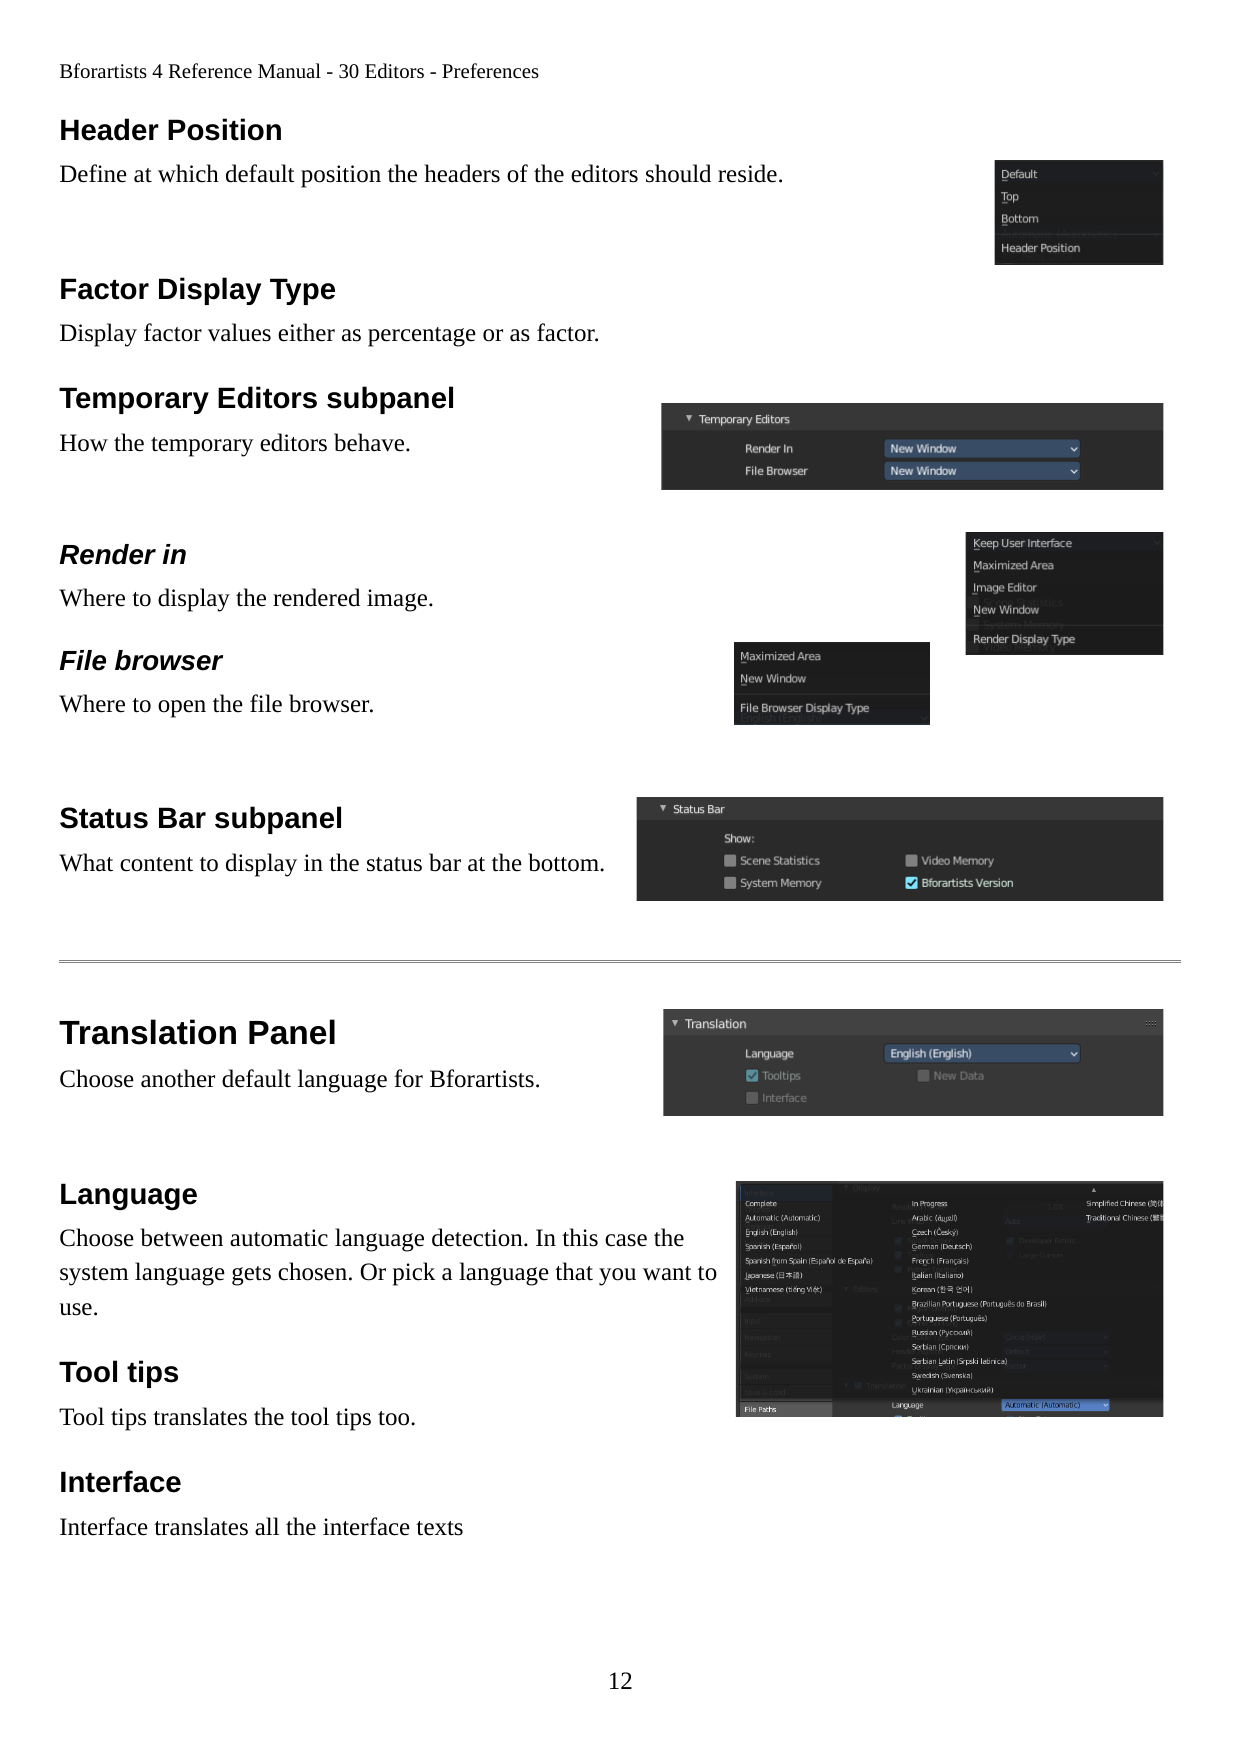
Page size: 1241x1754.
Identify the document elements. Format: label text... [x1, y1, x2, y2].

text Define at which default position the headers of the editors should reside. [59, 159, 1181, 188]
subtitle Interface [59, 1465, 1181, 1499]
picture [735, 1181, 1164, 1417]
text Display factor values either as percentage or as factor. [59, 318, 1181, 347]
text What content to display in the status bar at the bottom. [59, 848, 636, 876]
picture [734, 642, 930, 725]
subtitle [1164, 1013, 1181, 1051]
picture [661, 403, 1164, 490]
subtitle Render in [59, 538, 965, 570]
text Choose between automatic language detection. In this case the system language gets chosen. Or pick a language that you want to use. [59, 1223, 735, 1321]
subtitle Factor Display Type [59, 272, 1181, 305]
subtitle Status Bar subpanel [59, 801, 636, 835]
text Where to display the rendered image. [59, 583, 965, 611]
subtitle Header Position [59, 113, 1181, 146]
text [930, 689, 1181, 717]
subtitle Tool tips [59, 1355, 735, 1389]
subtitle Temporary Editors subpanel [59, 381, 1181, 415]
subtitle Translation Panel [59, 1013, 663, 1051]
subtitle [1164, 538, 1181, 570]
text Choose another default language for Bforartists. [59, 1064, 663, 1093]
text How the temporary editors behave. [59, 428, 661, 456]
picture [994, 160, 1164, 265]
picture [965, 532, 1164, 655]
text Where to open the file browser. [59, 689, 734, 717]
text Tool tips translates the tool tips too. [59, 1402, 1181, 1430]
subtitle [1164, 1355, 1181, 1389]
text Interface translates all the interface texts [59, 1512, 1181, 1540]
picture [663, 1009, 1164, 1116]
subtitle [1164, 801, 1181, 835]
subtitle [930, 644, 1181, 676]
picture [636, 797, 1164, 901]
subtitle File browser [59, 644, 734, 676]
subtitle Language [59, 1177, 1181, 1210]
